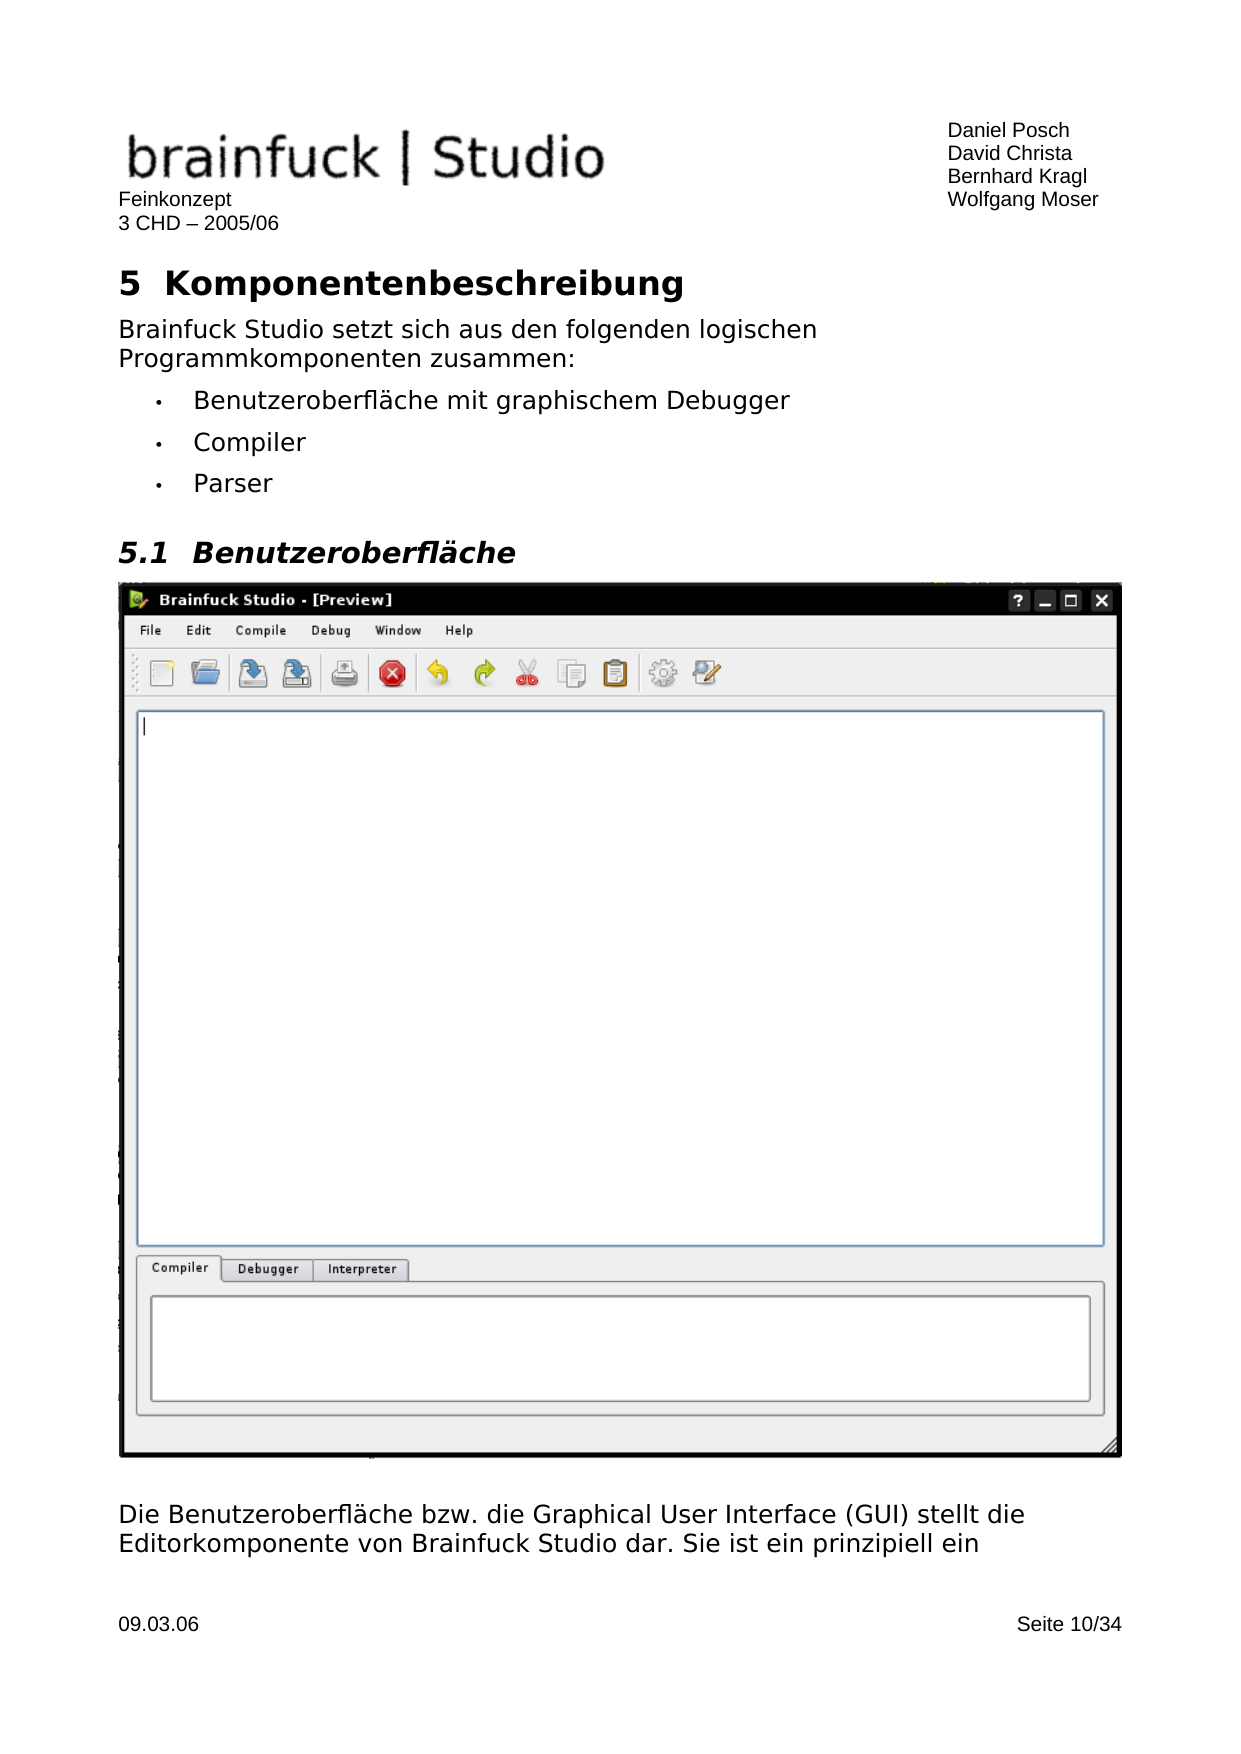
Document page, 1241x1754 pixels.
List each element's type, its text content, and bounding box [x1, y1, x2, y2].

picture [118, 118, 609, 187]
text Brainfuck Studio setzt sich aus den folgenden logischen Programmkomponenten zusammen: [118, 315, 1122, 374]
subtitle Benutzeroberfläche [118, 536, 1122, 570]
list Parser [156, 469, 1122, 499]
subtitle Komponentenbeschreibung [118, 264, 1122, 303]
text Die Benutzeroberfläche bzw. die Graphical User Interface (GUI) stellt die Editorkomponente von Brainfuck Studio dar. Sie ist ein prinzipiell ein [118, 1501, 1122, 1559]
list Compiler [156, 428, 1122, 457]
list Benutzeroberfläche mit graphischem Debugger [156, 386, 1122, 415]
picture [118, 582, 1122, 1459]
